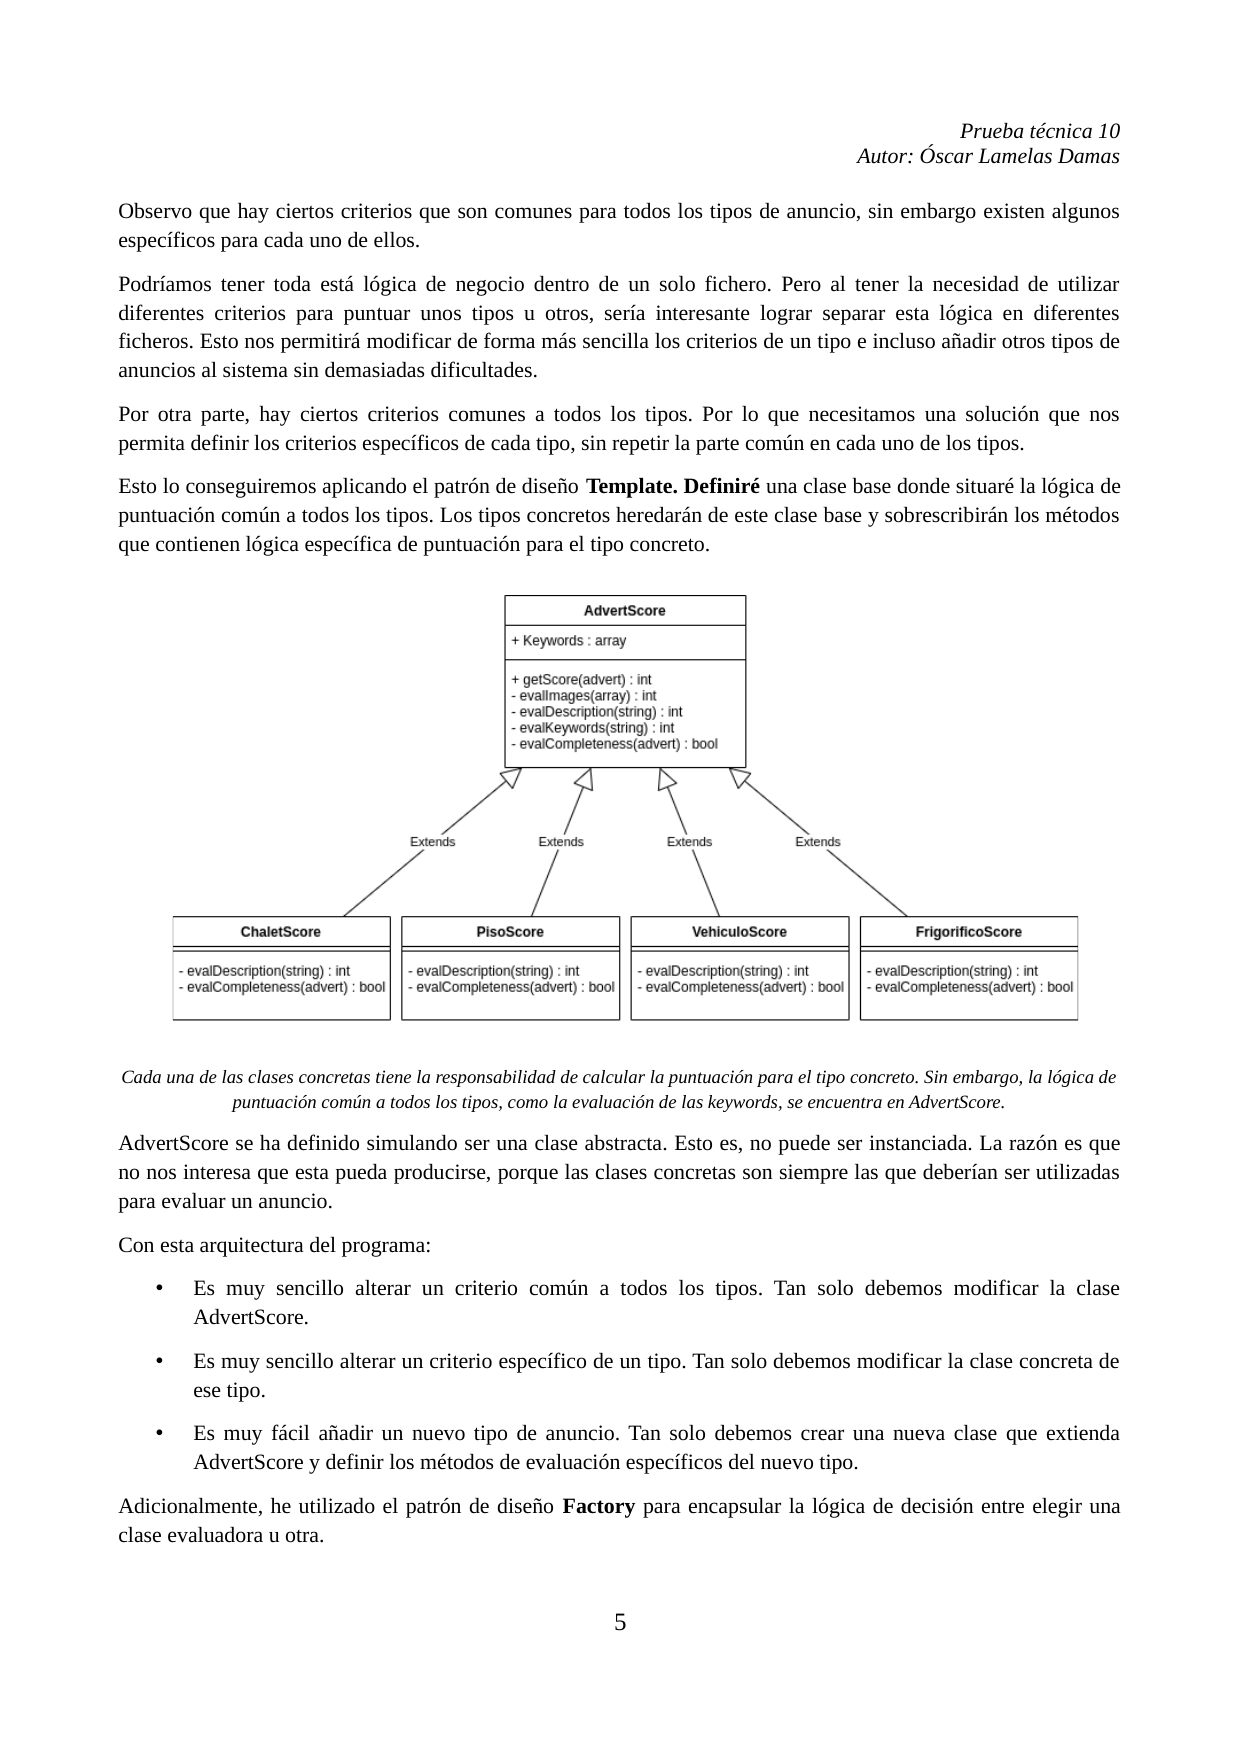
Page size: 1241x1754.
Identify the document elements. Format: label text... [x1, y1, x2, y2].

list Es muy fácil añadir un nuevo tipo de anuncio. Tan solo debemos crear una nueva clase que extienda AdvertScore y definir los métodos de evaluación específicos del nuevo tipo. [156, 1420, 1122, 1474]
text Con esta arquitectura del programa: [118, 1232, 1122, 1257]
text Adicionalmente, he utilizado el patrón de diseño Factory para encapsular la lógica de decisión entre elegir una clase evaluadora u otra. [118, 1493, 1122, 1547]
text Esto lo conseguiremos aplicando el patrón de diseño Template. Definiré una clase base donde situaré la lógica de puntuación común a todos los tipos. Los tipos concretos heredarán de este clase base y sobrescribirán los métodos que contienen lógica específica de puntuación para el tipo concreto. [118, 473, 1122, 557]
text AdvertScore se ha definido simulando ser una clase abstracta. Esto es, no puede ser instanciada. La razón es que no nos interesa que esta pueda producirse, porque las clases concretas son siempre las que deberían ser utilizadas para evaluar un anuncio. [118, 1130, 1122, 1213]
list Es muy sencillo alterar un criterio específico de un tipo. Tan solo debemos modificar la clase concreta de ese tipo. [156, 1348, 1122, 1402]
text Por otra parte, hay ciertos criterios comunes a todos los tipos. Por lo que necesitamos una solución que nos permita definir los criterios específicos de cada tipo, sin repetir la parte común en cada uno de los tipos. [118, 401, 1122, 455]
list Es muy sencillo alterar un criterio común a todos los tipos. Tan solo debemos modificar la clase AdvertScore. [156, 1275, 1122, 1329]
text Observo que hay ciertos criterios que son comunes para todos los tipos de anuncio, sin embargo existen algunos específicos para cada uno de ellos. [118, 198, 1122, 252]
text Cada una de las clases concretas tiene la responsabilidad de calcular la puntuación para el tipo concreto. Sin embargo, la lógica de puntuación común a todos los tipos, como la evaluación de las keywords, se encuentra en AdvertScore. [118, 1066, 1122, 1113]
text Podríamos tener toda está lógica de negocio dentro de un solo fichero. Pero al tener la necesidad de utilizar diferentes criterios para puntuar unos tipos u otros, sería interesante lograr separar esta lógica en diferentes ficheros. Esto nos permitirá modificar de forma más sencilla los criterios de un tipo e incluso añadir otros tipos de anuncios al sistema sin demasiadas dificultades. [118, 271, 1122, 383]
picture [172, 595, 1079, 1024]
